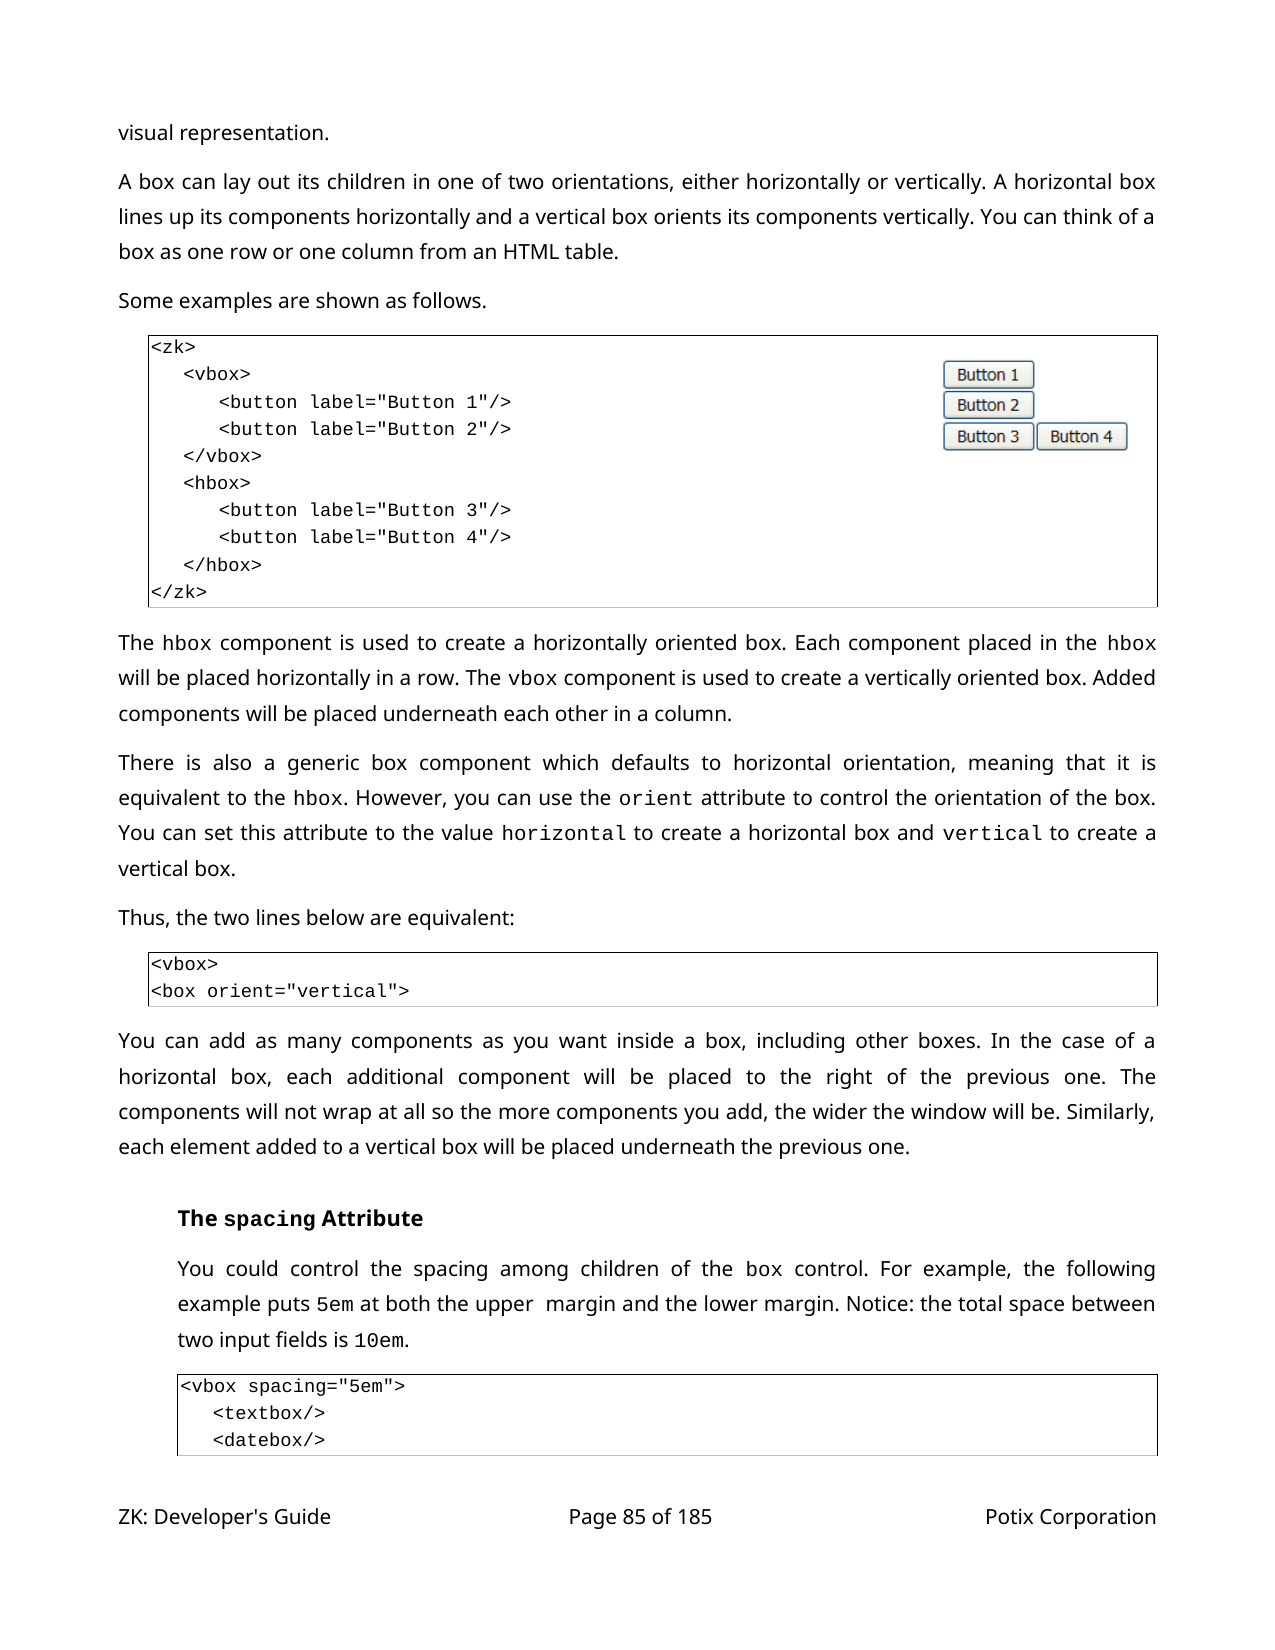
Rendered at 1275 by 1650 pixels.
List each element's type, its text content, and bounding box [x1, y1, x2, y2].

text <button label="Button 2"/> [149, 417, 939, 441]
text <vbox> [149, 362, 939, 387]
text <vbox> [149, 953, 1157, 976]
text The hbox component is used to create a horizontally oriented box. Each component placed in the hbox will be placed horizontally in a row. The vbox component is used to create a vertically oriented box. Added components will be placed underneath each other in a column. [118, 628, 1157, 727]
text Thus, the two lines below are equivalent: [118, 903, 1157, 931]
text You can add as many components as you want inside a box, including other boxes. In the case of a horizontal box, each additional component will be placed to the right of the previous one. The components will not wrap at all so the more components you add, the wider the window will be. Similarly, each element added to a vertical box will be placed underneath the previous one. [118, 1027, 1157, 1161]
text A box can lay out its children in one of two orientations, either horizontally or vertically. A horizontal box lines up its components horizontally and a vertical box orients its components vertically. You can think of a box as one row or one column from an HTML table. [118, 167, 1157, 266]
text [1131, 389, 1157, 414]
text You could control the spacing among children of the box control. For example, the following example puts 5em at both the upper margin and the lower margin. Notice: the total space between two input fields is 10em. [177, 1254, 1157, 1353]
text <textbox/> [178, 1401, 1157, 1425]
text <vbox spacing="5em"> [178, 1375, 1157, 1398]
text <datebox/> [178, 1428, 1157, 1455]
text <hbox> [149, 471, 1157, 495]
text <zk> [149, 336, 1157, 359]
text <button label="Button 1"/> [149, 389, 939, 414]
text <box orient="vertical"> [149, 979, 1157, 1006]
text There is also a generic box component which defaults to horizontal orientation, meaning that it is equivalent to the hbox. However, you can use the orient attribute to control the orientation of the box. You can set this attribute to the value horizontal to create a horizontal box and vertical to create a vertical box. [118, 748, 1157, 882]
text [1131, 417, 1157, 441]
text <button label="Button 4"/> [149, 525, 1157, 550]
picture [939, 356, 1131, 454]
text </vbox> [149, 444, 1157, 468]
text </hbox> [149, 553, 1157, 577]
text [1131, 362, 1157, 387]
text <button label="Button 3"/> [149, 498, 1157, 522]
text </zk> [149, 580, 1157, 607]
subtitle The spacing Attribute [177, 1203, 1157, 1233]
text Some examples are shown as follows. [118, 286, 1157, 314]
text visual representation. [118, 118, 1157, 146]
